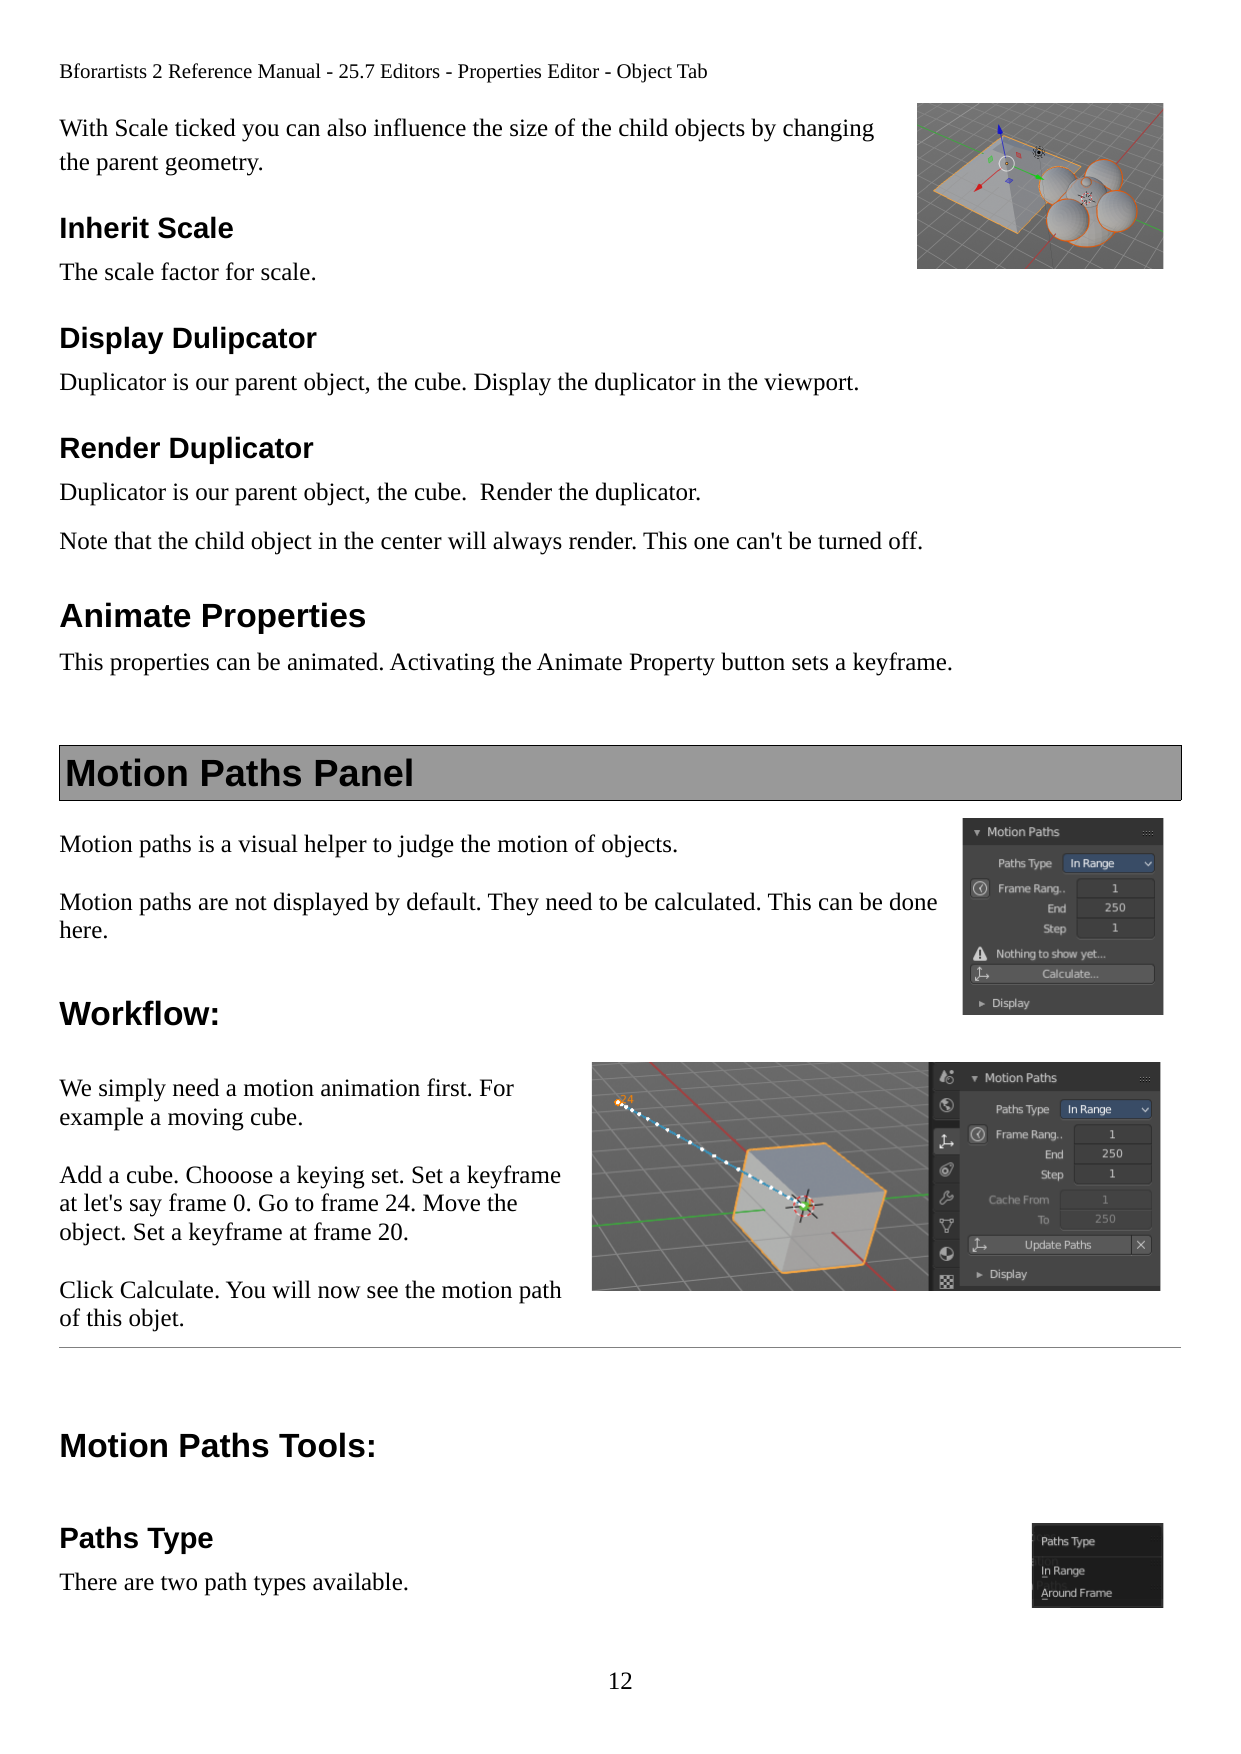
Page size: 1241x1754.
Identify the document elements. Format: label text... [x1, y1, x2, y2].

text Duplicator is our parent object, the cube. Display the duplicator in the viewport. [59, 367, 1181, 396]
text With Scale ticked you can also influence the size of the child objects by changing the parent geometry. [59, 113, 917, 176]
subtitle Render Duplicator [59, 431, 1181, 464]
text There are two path types available. [59, 1567, 1031, 1596]
text Motion paths is a visual helper to judge the motion of objects. [59, 829, 962, 858]
subtitle Paths Type [59, 1521, 1181, 1554]
text This properties can be animated. Activating the Animate Property button sets a keyframe. [59, 647, 1181, 676]
subtitle [1164, 211, 1181, 244]
subtitle Inherit Scale [59, 211, 917, 244]
subtitle Motion Paths Tools: [59, 1426, 1181, 1465]
picture [1031, 1523, 1164, 1608]
subtitle Display Dulipcator [59, 321, 1181, 354]
text Click Calculate. You will now see the motion path of this objet. [59, 1275, 1181, 1332]
text We simply need a motion animation first. For example a moving cube. [59, 1073, 591, 1131]
text Note that the child object in the center will always render. This one can't be turned off. [59, 526, 1181, 554]
subtitle Animate Properties [59, 596, 1181, 634]
text Duplicator is our parent object, the cube. Render the duplicator. [59, 477, 1181, 506]
table_header Motion Paths Panel [60, 746, 1181, 800]
picture [917, 103, 1164, 269]
subtitle Workflow: [59, 994, 1181, 1032]
picture [962, 818, 1164, 1015]
text Add a cube. Chooose a keying set. Set a keyframe at let's say frame 0. Go to frame 24. Move the object. Set a keyframe at frame 20. [59, 1160, 591, 1246]
picture [591, 1062, 1161, 1291]
text Motion paths are not displayed by default. They need to be calculated. This can be done here. [59, 887, 962, 944]
text The scale factor for scale. [59, 257, 1181, 286]
